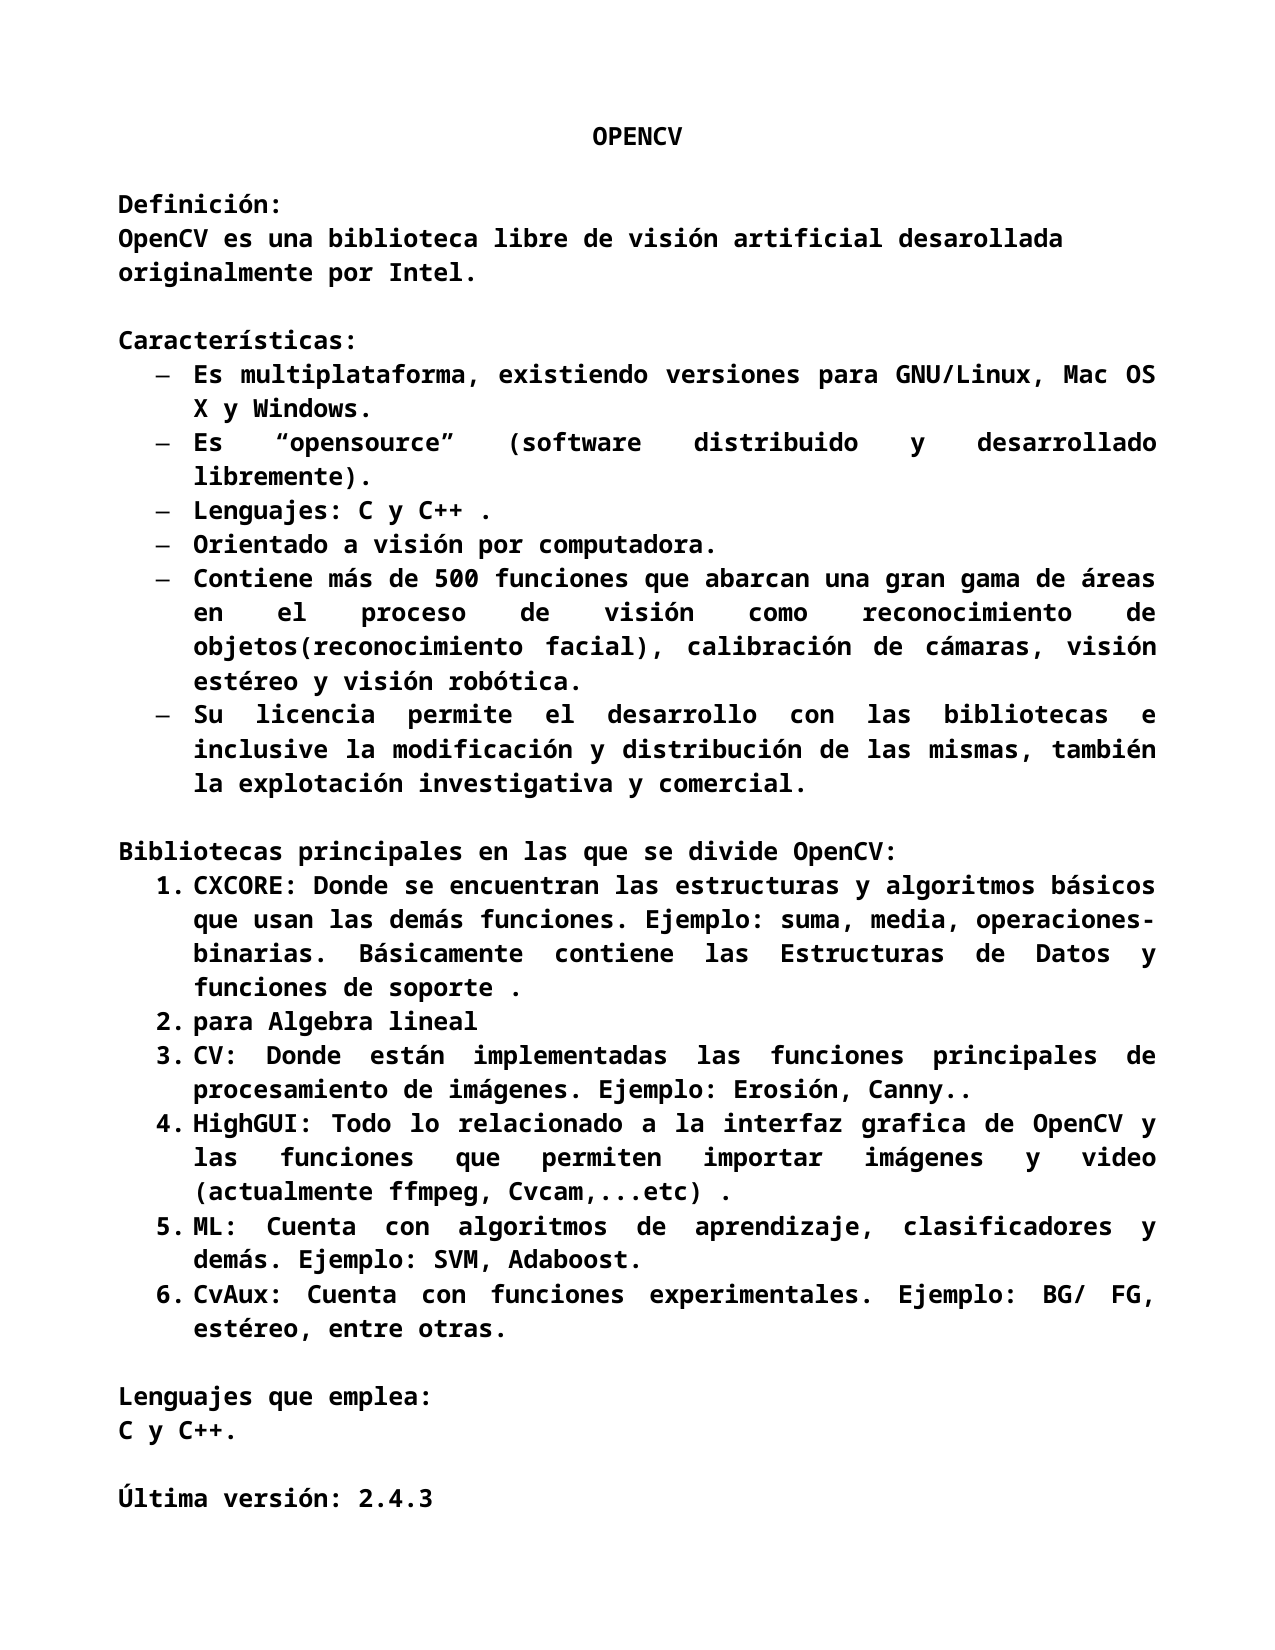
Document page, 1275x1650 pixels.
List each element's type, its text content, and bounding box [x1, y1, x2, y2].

text OPENCV [118, 118, 1157, 152]
list CV: Donde están implementadas las funciones principales de procesamiento de imágenes. Ejemplo: Erosión, Canny.. [156, 1038, 1157, 1106]
text Características: [118, 322, 1157, 357]
list para Algebra lineal [156, 1004, 1157, 1038]
text Definición: [118, 186, 1157, 220]
list CXCORE: Donde se encuentran las estructuras y algoritmos básicos que usan las demás funciones. Ejemplo: suma, media, operaciones-binarias. Básicamente contiene las Estructuras de Datos y funciones de soporte . [156, 867, 1157, 1004]
list Es “opensource” (software distribuido y desarrollado libremente). [156, 425, 1157, 493]
list Es multiplataforma, existiendo versiones para GNU/Linux, Mac OS X y Windows. [156, 357, 1157, 425]
list ML: Cuenta con algoritmos de aprendizaje, clasificadores y demás. Ejemplo: SVM, Adaboost. [156, 1208, 1157, 1276]
list HighGUI: Todo lo relacionado a la interfaz grafica de OpenCV y las funciones que permiten importar imágenes y video (actualmente ffmpeg, Cvcam,...etc) . [156, 1106, 1157, 1208]
text Lenguajes que emplea: [118, 1378, 1157, 1412]
text Bibliotecas principales en las que se divide OpenCV: [118, 833, 1157, 867]
list Contiene más de 500 funciones que abarcan una gran gama de áreas en el proceso de visión como reconocimiento de objetos(reconocimiento facial), calibración de cámaras, visión estéreo y visión robótica. [156, 561, 1157, 697]
list Orientado a visión por computadora. [156, 527, 1157, 561]
list CvAux: Cuenta con funciones experimentales. Ejemplo: BG/ FG, estéreo, entre otras. [156, 1276, 1157, 1344]
list Su licencia permite el desarrollo con las bibliotecas e inclusive la modificación y distribución de las mismas, también la explotación investigativa y comercial. [156, 697, 1157, 799]
text C y C++. [118, 1412, 1157, 1447]
text Última versión: 2.4.3 [118, 1481, 1157, 1515]
list Lenguajes: C y C++ . [156, 493, 1157, 527]
text OpenCV es una biblioteca libre de visión artificial desarollada originalmente por Intel. [118, 220, 1157, 288]
